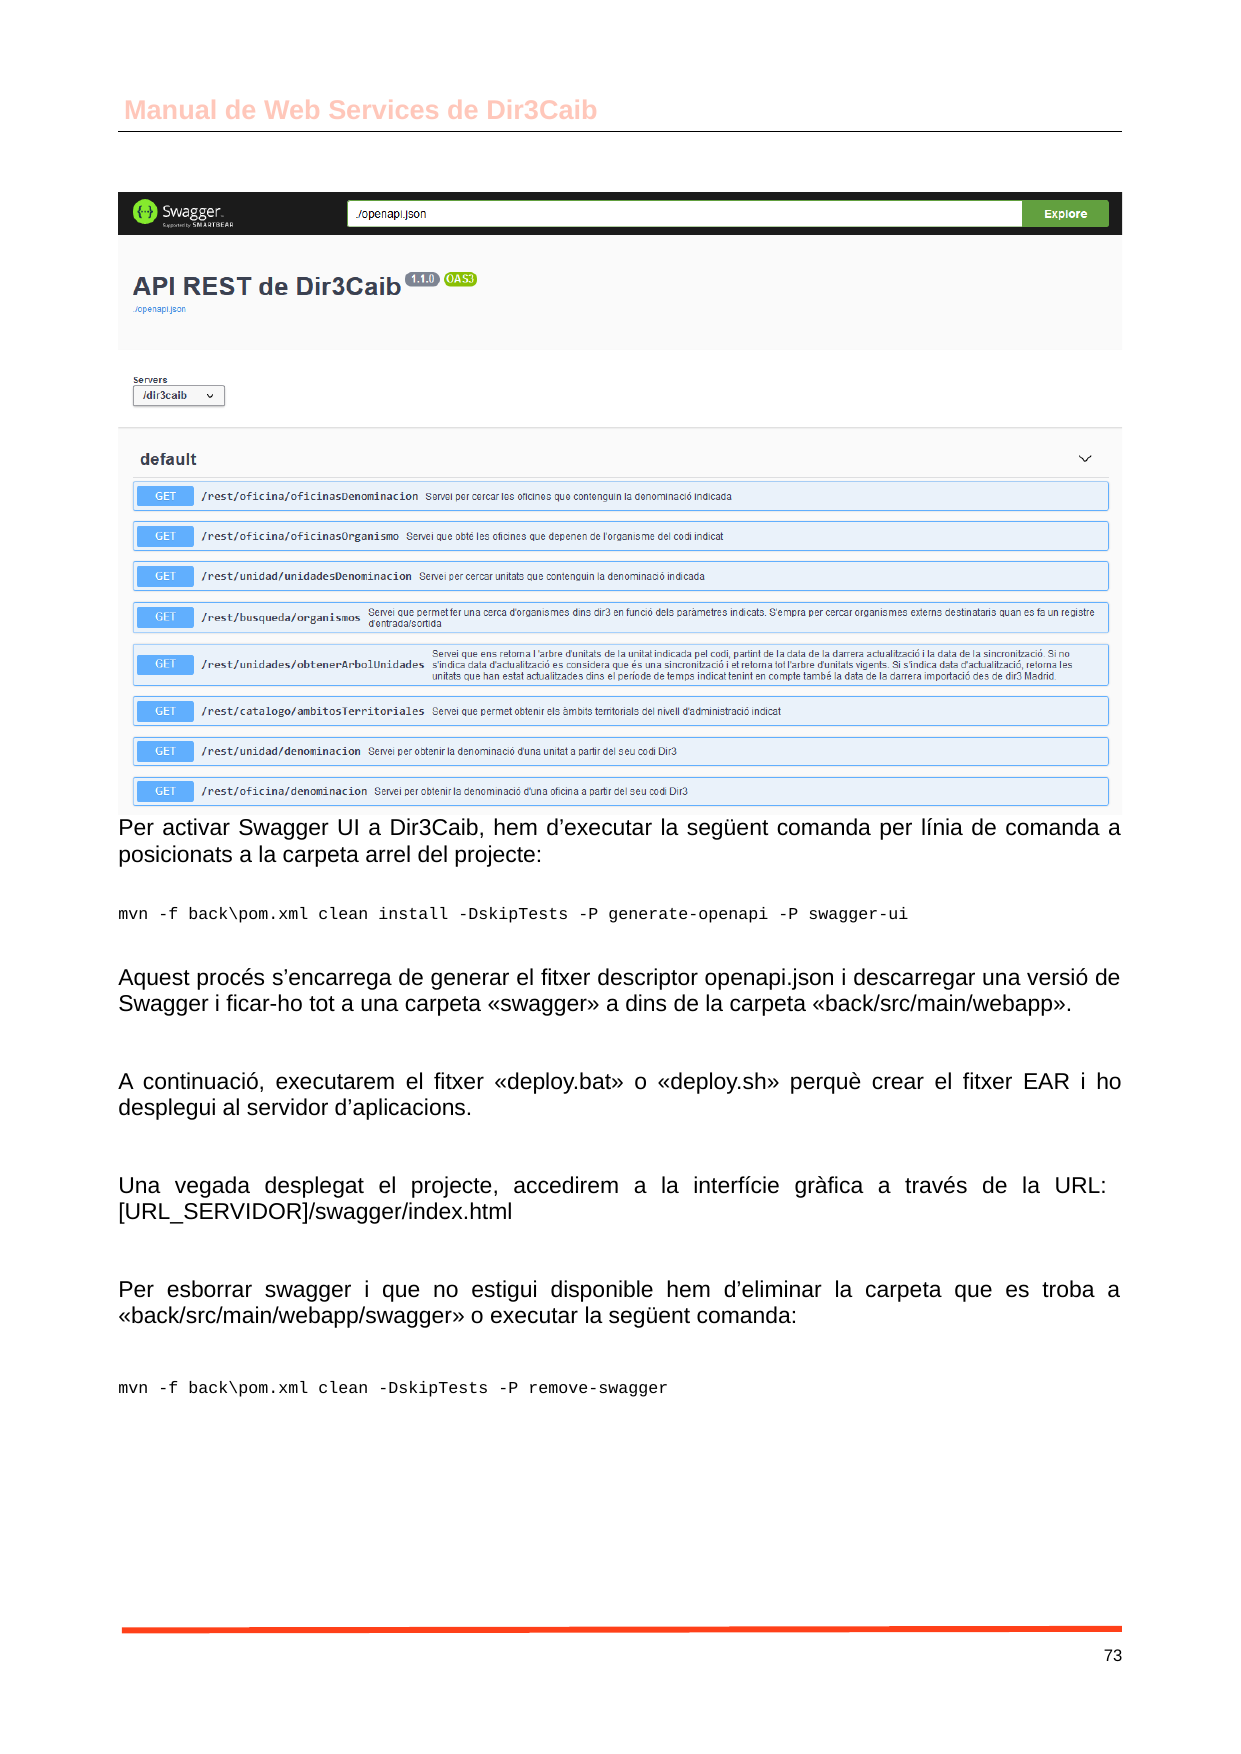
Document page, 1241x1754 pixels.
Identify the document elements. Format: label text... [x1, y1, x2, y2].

text Per esborrar swagger i que no estigui disponible hem d’eliminar la carpeta que es troba a «back/src/main/webapp/swagger» o executar la següent comanda: [118, 1276, 1122, 1328]
text A continuació, executarem el fitxer «deploy.bat» o «deploy.sh» perquè crear el fitxer EAR i ho desplegui al servidor d’aplicacions. [118, 1068, 1122, 1120]
text mvn -f back\pom.xml clean -DskipTests -P remove-swagger [118, 1380, 1122, 1399]
text mvn -f back\pom.xml clean install -DskipTests -P generate-openapi -P swagger-ui [118, 879, 1122, 925]
text Aquest procés s’encarrega de generar el fitxer descriptor openapi.json i descarregar una versió de Swagger i ficar-ho tot a una carpeta «swagger» a dins de la carpeta «back/src/main/webapp». [118, 964, 1122, 1016]
text Una vegada desplegat el projecte, accedirem a la interfície gràfica a través de la URL: [URL_SERVIDOR]/swagger/index.html [118, 1172, 1122, 1224]
text Per activar Swagger UI a Dir3Caib, hem d’executar la següent comanda per línia de comanda a posicionats a la carpeta arrel del projecte: [118, 815, 1122, 867]
picture [118, 192, 1123, 815]
